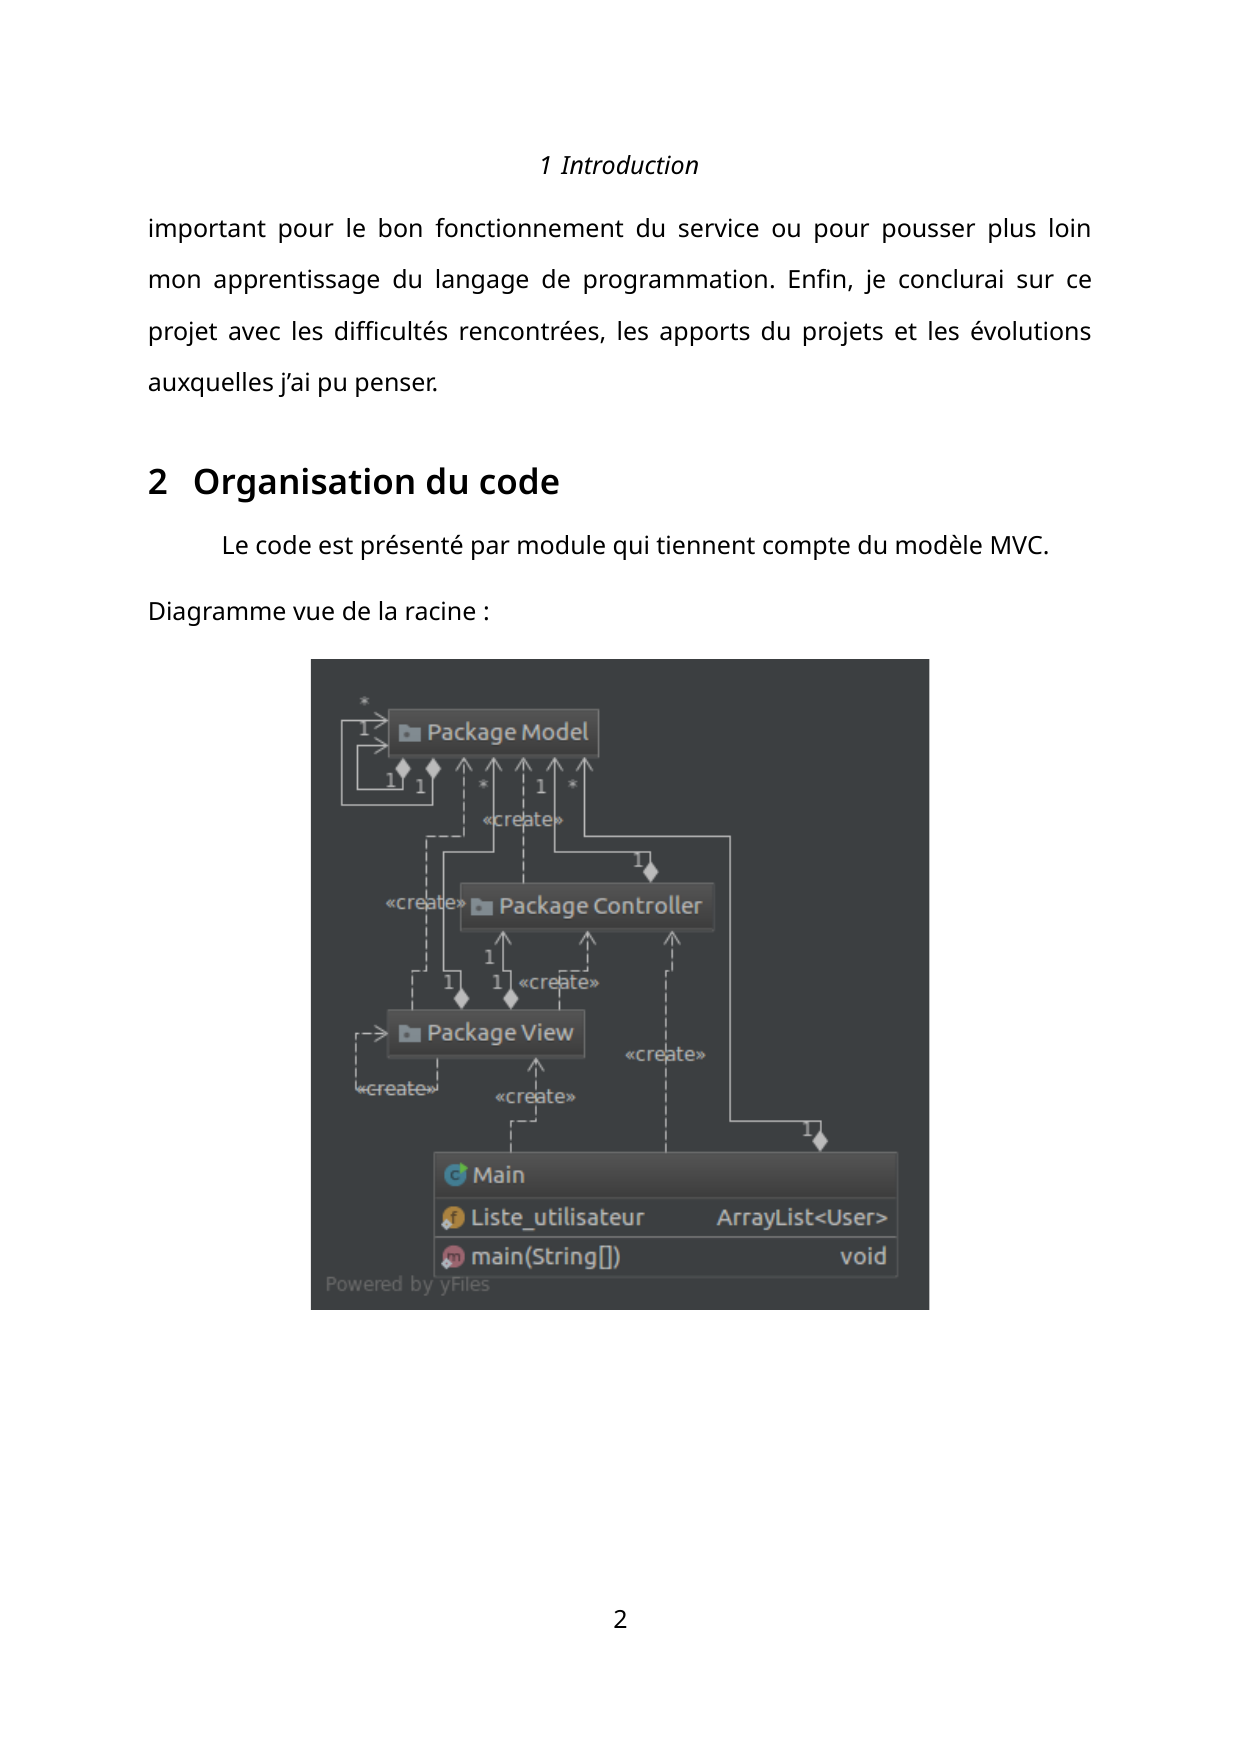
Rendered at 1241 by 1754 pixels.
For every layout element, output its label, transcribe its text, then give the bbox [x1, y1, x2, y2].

text Le code est présenté par module qui tiennent compte du modèle MVC. [148, 528, 1093, 562]
picture [310, 659, 930, 1310]
text important pour le bon fonctionnement du service ou pour pousser plus loin mon apprentissage du langage de programmation. Enfin, je conclurai sur ce projet avec les difficultés rencontrées, les apports du projets et les évolutions auxquelles j’ai pu penser. [148, 211, 1093, 398]
text Diagramme vue de la racine : [148, 594, 1093, 628]
subtitle Organisation du code [148, 457, 1093, 504]
